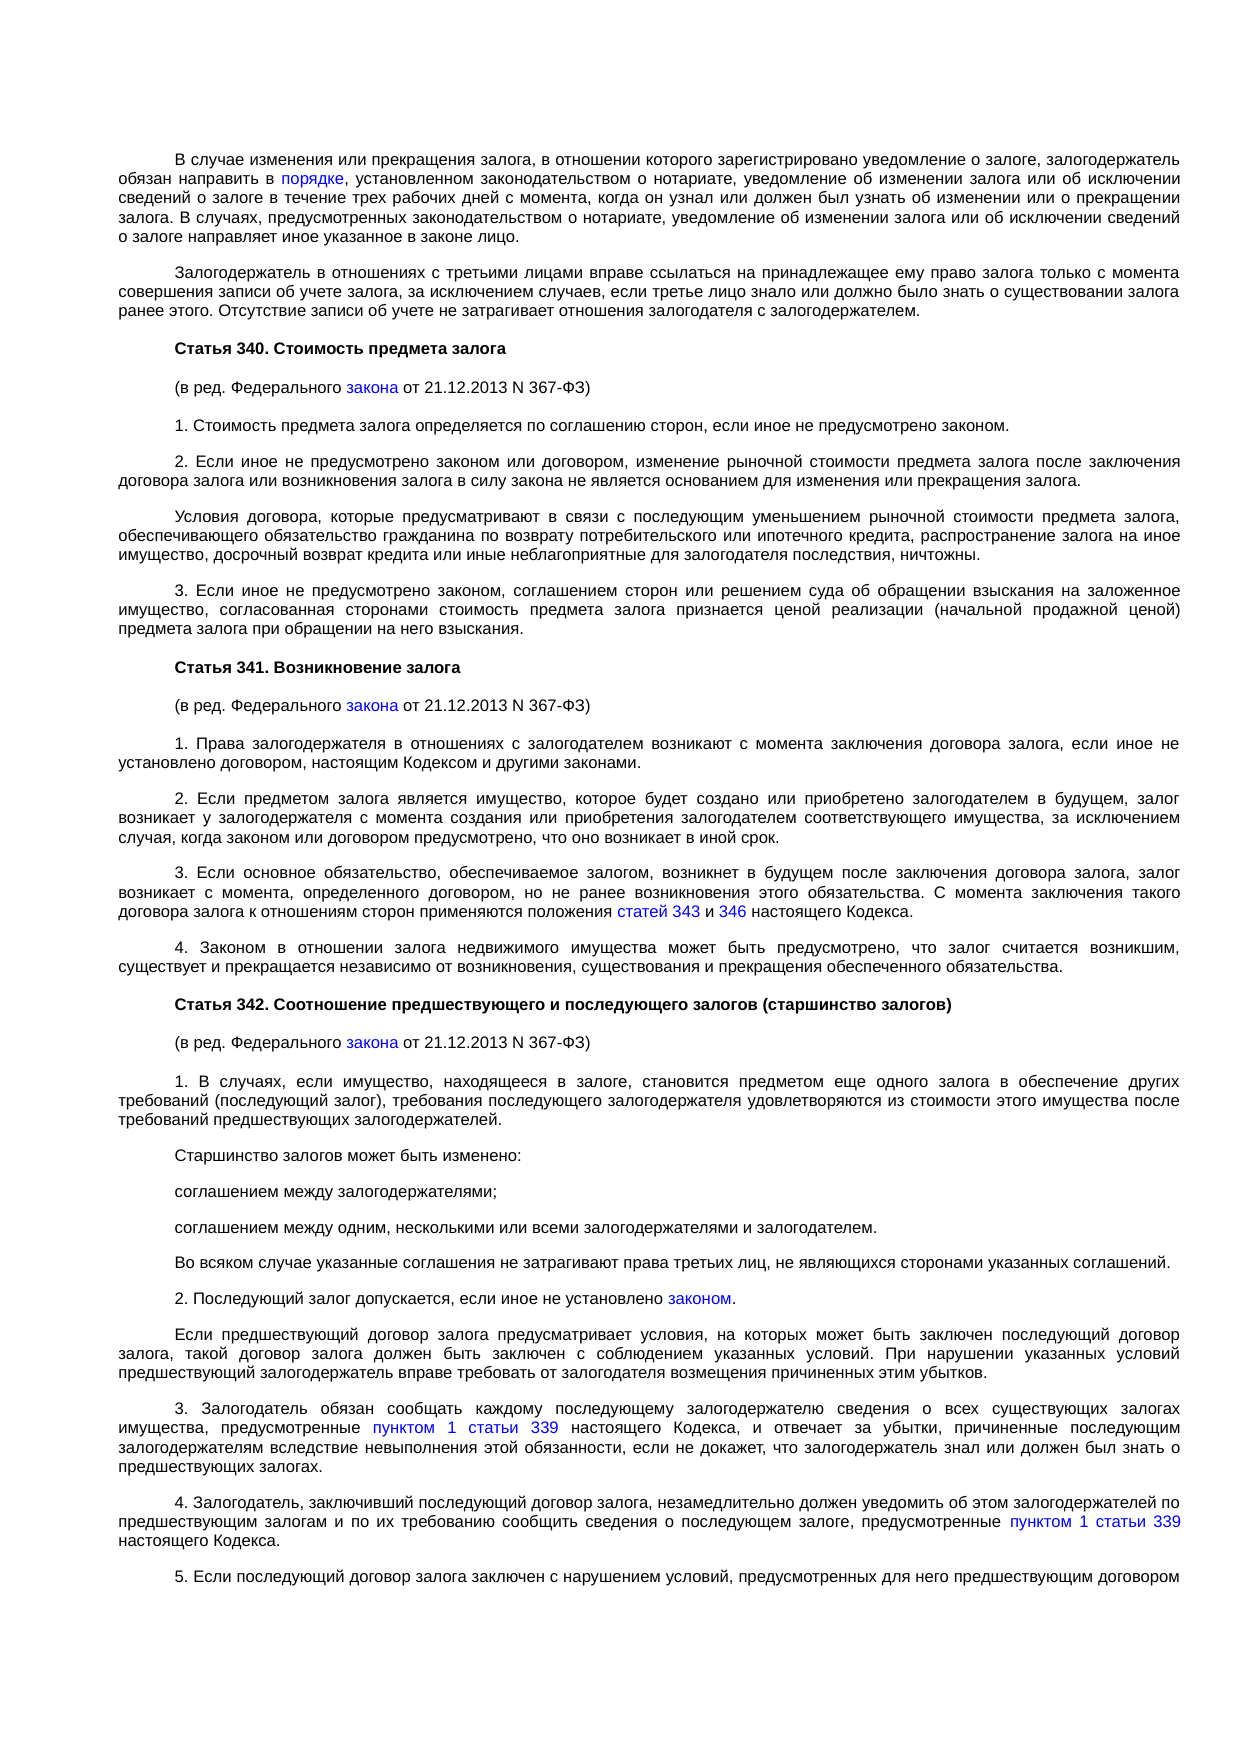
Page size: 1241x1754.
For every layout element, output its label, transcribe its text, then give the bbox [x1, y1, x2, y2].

text 3. Если основное обязательство, обеспечиваемое залогом, возникнет в будущем после заключения договора залога, залог возникает с момента, определенного договором, но не ранее возникновения этого обязательства. С момента заключения такого договора залога к отношениям сторон применяются положения статей 343 и 346 настоящего Кодекса. [118, 863, 1181, 921]
text 3. Залогодатель обязан сообщать каждому последующему залогодержателю сведения о всех существующих залогах имущества, предусмотренные пунктом 1 статьи 339 настоящего Кодекса, и отвечает за убытки, причиненные последующим залогодержателям вследствие невыполнения этой обязанности, если не докажет, что залогодержатель знал или должен был знать о предшествующих залогах. [118, 1399, 1181, 1476]
subtitle Статья 342. Соотношение предшествующего и последующего залогов (старшинство залогов) [118, 995, 1181, 1014]
subtitle Статья 340. Стоимость предмета залога [118, 339, 1181, 358]
text 1. Права залогодержателя в отношениях с залогодателем возникают с момента заключения договора залога, если иное не установлено договором, настоящим Кодексом и другими законами. [118, 734, 1181, 772]
text 5. Если последующий договор залога заключен с нарушением условий, предусмотренных для него предшествующим договором [118, 1567, 1181, 1586]
text 3. Если иное не предусмотрено законом, соглашением сторон или решением суда об обращении взыскания на заложенное имущество, согласованная сторонами стоимость предмета залога признается ценой реализации (начальной продажной ценой) предмета залога при обращении на него взыскания. [118, 581, 1181, 638]
text 1. В случаях, если имущество, находящееся в залоге, становится предметом еще одного залога в обеспечение других требований (последующий залог), требования последующего залогодержателя удовлетворяются из стоимости этого имущества после требований предшествующих залогодержателей. [118, 1072, 1181, 1129]
text В случае изменения или прекращения залога, в отношении которого зарегистрировано уведомление о залоге, залогодержатель обязан направить в порядке, установленном законодательством о нотариате, уведомление об изменении залога или об исключении сведений о залоге в течение трех рабочих дней с момента, когда он узнал или должен был узнать об изменении или о прекращении залога. В случаях, предусмотренных законодательством о нотариате, уведомление об изменении залога или об исключении сведений о залоге направляет иное указанное в законе лицо. [118, 150, 1181, 246]
text (в ред. Федерального закона от 21.12.2013 N 367-ФЗ) [118, 377, 1181, 397]
text Во всяком случае указанные соглашения не затрагивают права третьих лиц, не являющихся сторонами указанных соглашений. [118, 1253, 1181, 1272]
text 4. Законом в отношении залога недвижимого имущества может быть предусмотрено, что залог считается возникшим, существует и прекращается независимо от возникновения, существования и прекращения обеспеченного обязательства. [118, 937, 1181, 976]
text Условия договора, которые предусматривают в связи с последующим уменьшением рыночной стоимости предмета залога, обеспечивающего обязательство гражданина по возврату потребительского или ипотечного кредита, распространение залога на иное имущество, досрочный возврат кредита или иные неблагоприятные для залогодателя последствия, ничтожны. [118, 507, 1181, 564]
text 4. Залогодатель, заключивший последующий договор залога, незамедлительно должен уведомить об этом залогодержателей по предшествующим залогам и по их требованию сообщить сведения о последующем залоге, предусмотренные пунктом 1 статьи 339 настоящего Кодекса. [118, 1492, 1181, 1550]
text Старшинство залогов может быть изменено: [118, 1146, 1181, 1165]
text соглашением между одним, несколькими или всеми залогодержателями и залогодателем. [118, 1217, 1181, 1237]
text Залогодержатель в отношениях с третьими лицами вправе ссылаться на принадлежащее ему право залога только с момента совершения записи об учете залога, за исключением случаев, если третье лицо знало или должно было знать о существовании залога ранее этого. Отсутствие записи об учете не затрагивает отношения залогодателя с залогодержателем. [118, 262, 1181, 320]
text (в ред. Федерального закона от 21.12.2013 N 367-ФЗ) [118, 1033, 1181, 1052]
text соглашением между залогодержателями; [118, 1182, 1181, 1201]
text 2. Последующий залог допускается, если иное не установлено законом. [118, 1289, 1181, 1308]
text Если предшествующий договор залога предусматривает условия, на которых может быть заключен последующий договор залога, такой договор залога должен быть заключен с соблюдением указанных условий. При нарушении указанных условий предшествующий залогодержатель вправе требовать от залогодателя возмещения причиненных этим убытков. [118, 1325, 1181, 1382]
text 2. Если иное не предусмотрено законом или договором, изменение рыночной стоимости предмета залога после заключения договора залога или возникновения залога в силу закона не является основанием для изменения или прекращения залога. [118, 452, 1181, 490]
text 1. Стоимость предмета залога определяется по соглашению сторон, если иное не предусмотрено законом. [118, 416, 1181, 435]
text (в ред. Федерального закона от 21.12.2013 N 367-ФЗ) [118, 696, 1181, 715]
subtitle Статья 341. Возникновение залога [118, 657, 1181, 677]
text 2. Если предметом залога является имущество, которое будет создано или приобретено залогодателем в будущем, залог возникает у залогодержателя с момента создания или приобретения залогодателем соответствующего имущества, за исключением случая, когда законом или договором предусмотрено, что оно возникает в иной срок. [118, 789, 1181, 847]
